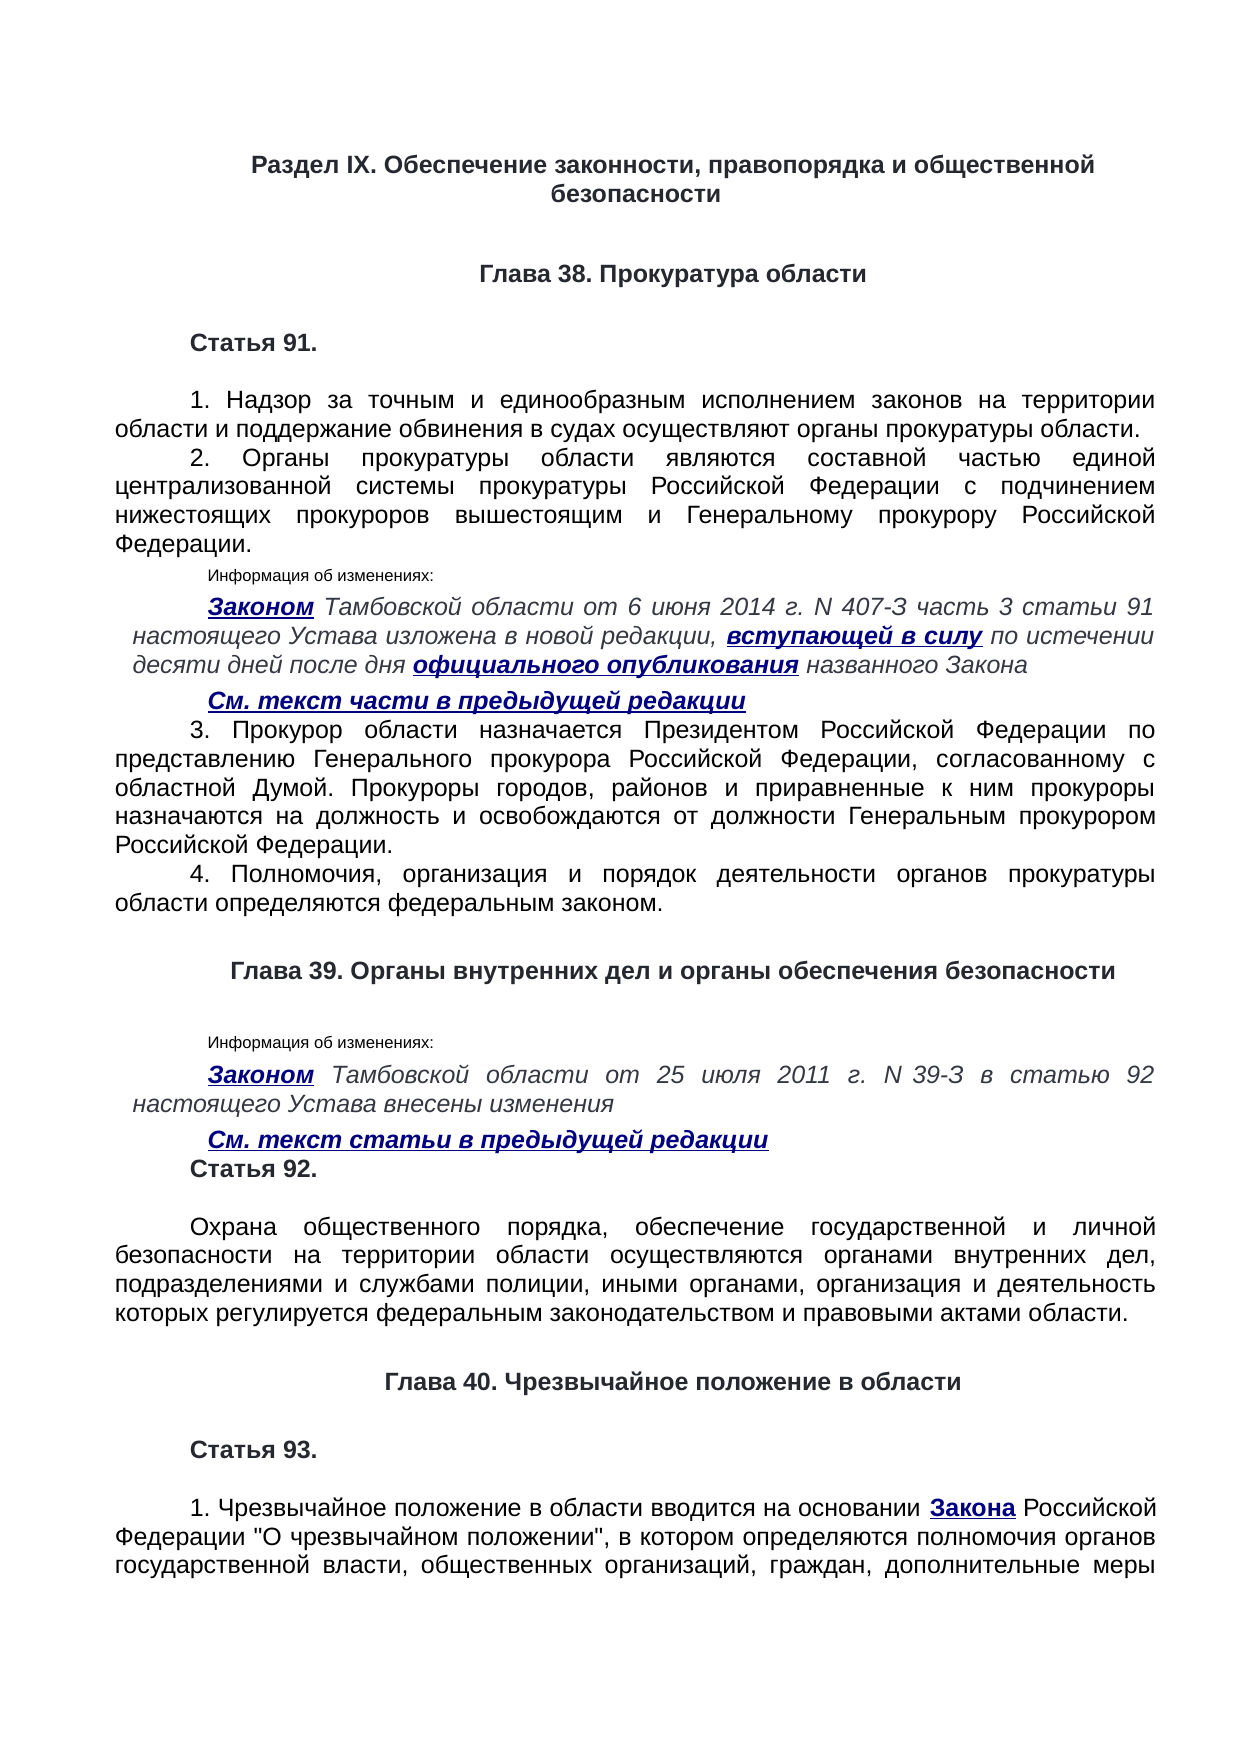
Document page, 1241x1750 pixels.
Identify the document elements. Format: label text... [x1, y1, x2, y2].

text Статья 91. [189, 327, 1157, 356]
subtitle Глава 40. Чрезвычайное положение в области [114, 1366, 1157, 1395]
subtitle Глава 39. Органы внутренних дел и органы обеспечения безопасности [114, 956, 1157, 985]
text 1. Чрезвычайное положение в области вводится на основании Закона Российской Федерации "О чрезвычайном положении", в котором определяются полномочия органов государственной власти, общественных организаций, граждан, дополнительные меры [114, 1493, 1157, 1579]
text Информация об изменениях: [132, 1033, 1157, 1052]
text См. текст статьи в предыдущей редакции [132, 1125, 1157, 1154]
text 1. Надзор за точным и единообразным исполнением законов на территории области и поддержание обвинения в судах осуществляют органы прокуратуры области. [114, 385, 1157, 442]
subtitle Раздел IX. Обеспечение законности, правопорядка и общественной безопасности [114, 150, 1157, 207]
text Законом Тамбовской области от 6 июня 2014 г. N 407-З часть 3 статьи 91 настоящего Устава изложена в новой редакции, вступающей в силу по истечении десяти дней после дня официального опубликования названного Закона [132, 592, 1157, 678]
text 2. Органы прокуратуры области являются составной частью единой централизованной системы прокуратуры Российской Федерации с подчинением нижестоящих прокуроров вышестоящим и Генеральному прокурору Российской Федерации. [114, 442, 1157, 557]
text См. текст части в предыдущей редакции [132, 686, 1157, 715]
text Статья 93. [189, 1435, 1157, 1464]
subtitle Глава 38. Прокуратура области [114, 259, 1157, 287]
text Статья 92. [189, 1154, 1157, 1183]
text Информация об изменениях: [132, 565, 1157, 584]
text Охрана общественного порядка, обеспечение государственной и личной безопасности на территории области осуществляются органами внутренних дел, подразделениями и службами полиции, иными органами, организация и деятельность которых регулируется федеральным законодательством и правовыми актами области. [114, 1211, 1157, 1326]
text 4. Полномочия, организация и порядок деятельности органов прокуратуры области определяются федеральным законом. [114, 859, 1157, 916]
text 3. Прокурор области назначается Президентом Российской Федерации по представлению Генерального прокурора Российской Федерации, согласованному с областной Думой. Прокуроры городов, районов и приравненные к ним прокуроры назначаются на должность и освобождаются от должности Генеральным прокурором Российской Федерации. [114, 715, 1157, 859]
text Законом Тамбовской области от 25 июля 2011 г. N 39-З в статью 92 настоящего Устава внесены изменения [132, 1060, 1157, 1117]
